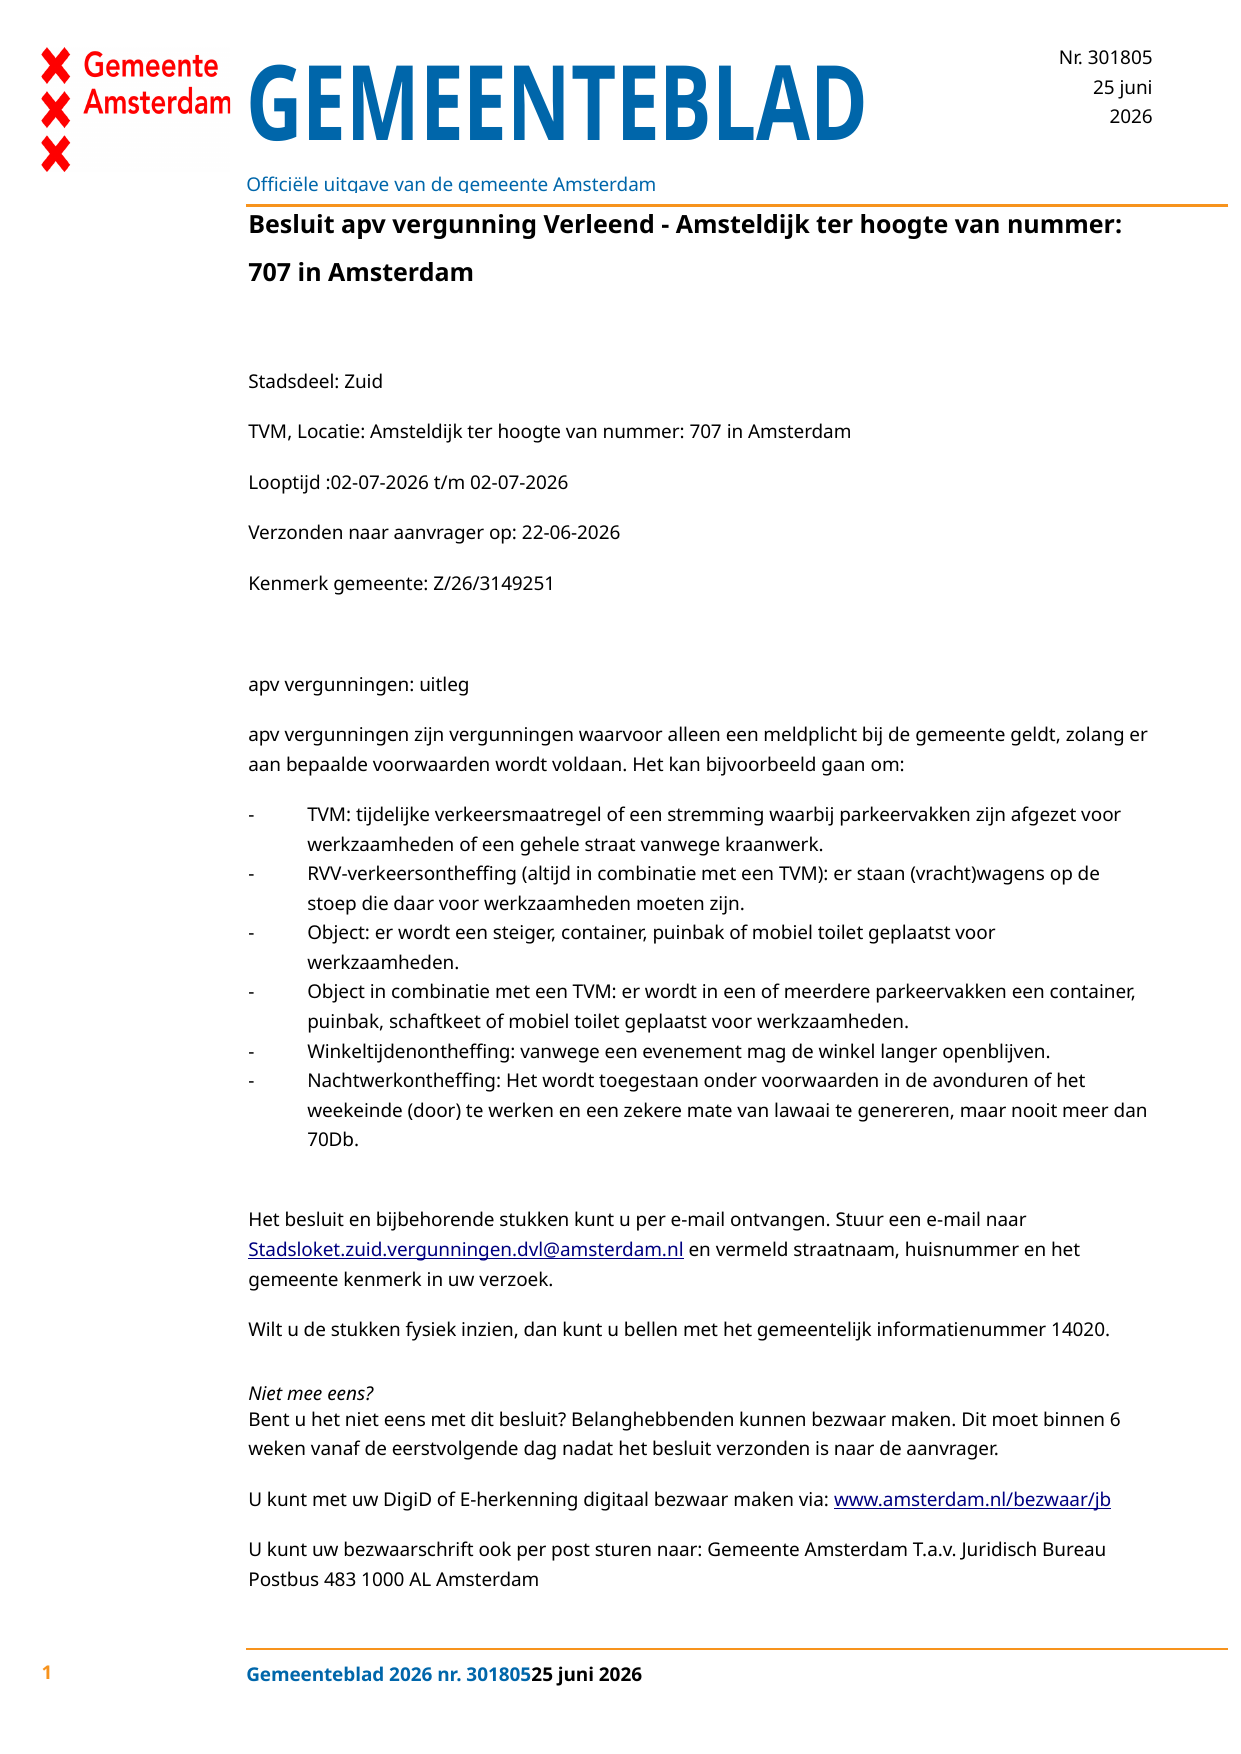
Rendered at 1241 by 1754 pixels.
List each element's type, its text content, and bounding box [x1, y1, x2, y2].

text Kenmerk gemeente: Z/26/3149251 [248, 570, 1152, 596]
list Nachtwerkontheffing: Het wordt toegestaan onder voorwaarden in de avonduren of het weekeinde (door) te werken en een zekere mate van lawaai te genereren, maar nooit meer dan 70Db. [248, 1067, 1152, 1152]
text Niet mee eens? [248, 1380, 1152, 1406]
list Object in combinatie met een TVM: er wordt in een of meerdere parkeervakken een container, puinbak, schaftkeet of mobiel toilet geplaatst voor werkzaamheden. [248, 979, 1152, 1034]
text apv vergunningen zijn vergunningen waarvoor alleen een meldplicht bij de gemeente geldt, zolang er aan bepaalde voorwaarden wordt voldaan. Het kan bijvoorbeeld gaan om: [248, 721, 1152, 777]
text Wilt u de stukken fysiek inzien, dan kunt u bellen met het gemeentelijk informatienummer 14020. [248, 1316, 1152, 1342]
text Het besluit en bijbehorende stukken kunt u per e-mail ontvangen. Stuur een e-mail naar Stadsloket.zuid.vergunningen.dvl@amsterdam.nl en vermeld straatnaam, huisnummer en het gemeente kenmerk in uw verzoek. [248, 1207, 1152, 1292]
text Bent u het niet eens met dit besluit? Belanghebbenden kunnen bezwaar maken. Dit moet binnen 6 weken vanaf de eerstvolgende dag nadat het besluit verzonden is naar de aanvrager. [248, 1406, 1152, 1461]
text U kunt met uw DigiD of E-herkenning digitaal bezwaar maken via: www.amsterdam.nl/bezwaar/jb [248, 1486, 1152, 1512]
text Stadsdeel: Zuid [248, 368, 1152, 394]
text U kunt uw bezwaarschrift ook per post sturen naar: Gemeente Amsterdam T.a.v. Juridisch Bureau Postbus 483 1000 AL Amsterdam [248, 1536, 1152, 1592]
picture [41, 47, 231, 172]
text Besluit apv vergunning Verleend - Amsteldijk ter hoogte van nummer: 707 in Amsterdam [248, 207, 1152, 288]
text Looptijd :02-07-2026 t/m 02-07-2026 [248, 469, 1152, 495]
text Verzonden naar aanvrager op: 22-06-2026 [248, 519, 1152, 545]
text TVM, Locatie: Amsteldijk ter hoogte van nummer: 707 in Amsterdam [248, 419, 1152, 444]
list TVM: tijdelijke verkeersmaatregel of een stremming waarbij parkeervakken zijn afgezet voor werkzaamheden of een gehele straat vanwege kraanwerk. [248, 801, 1152, 857]
text apv vergunningen: uitleg [248, 671, 1152, 697]
list Winkeltijdenontheffing: vanwege een evenement mag de winkel langer openblijven. [248, 1038, 1152, 1064]
list Object: er wordt een steiger, container, puinbak of mobiel toilet geplaatst voor werkzaamheden. [248, 919, 1152, 975]
list RVV-verkeersontheffing (altijd in combinatie met een TVM): er staan (vracht)wagens op de stoep die daar voor werkzaamheden moeten zijn. [248, 860, 1152, 916]
